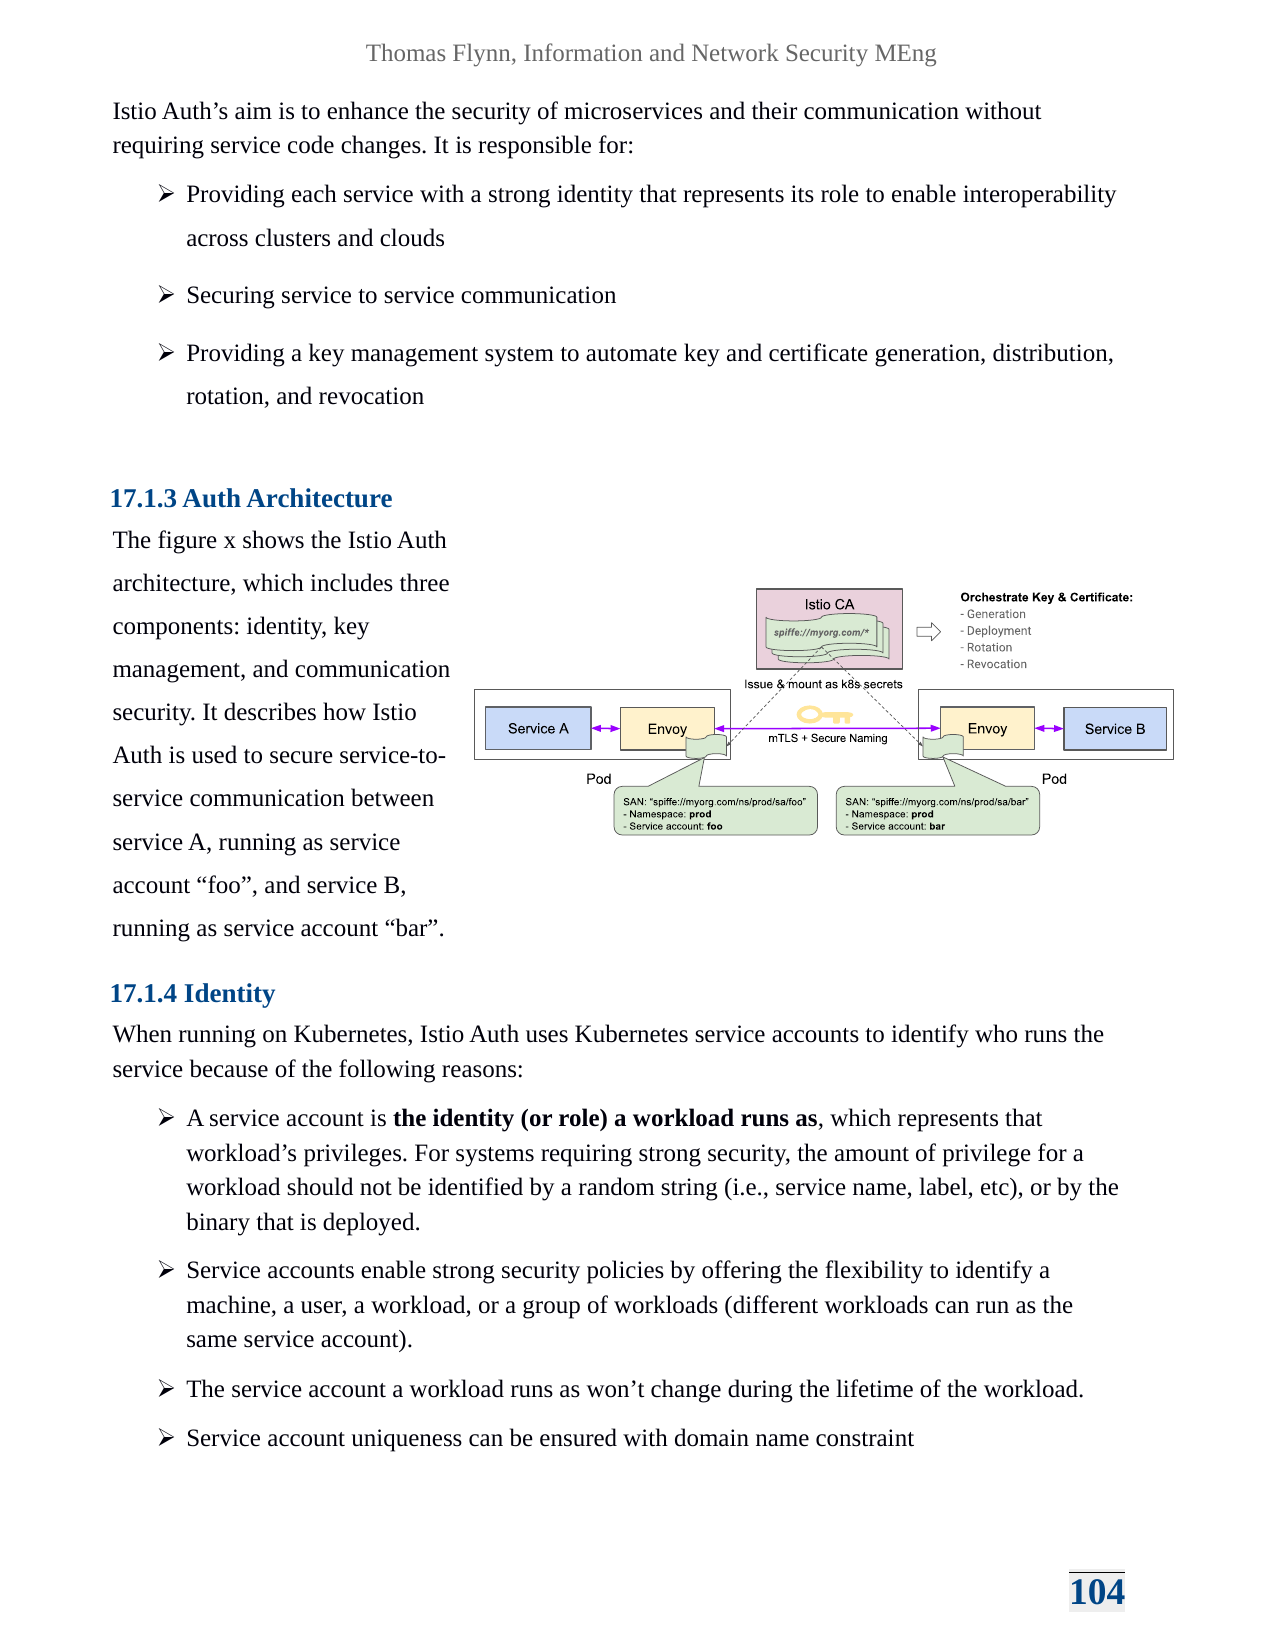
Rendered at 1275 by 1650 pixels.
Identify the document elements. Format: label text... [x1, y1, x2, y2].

text The figure x shows the Istio Auth architecture, which includes three components: identity, key management, and communication security. It describes how Istio Auth is used to secure service-to-service communication between service A, running as service account “foo”, and service B, running as service account “bar”. [112, 525, 1125, 942]
list Providing a key management system to automate key and certificate generation, distribution, rotation, and revocation [156, 338, 1125, 410]
list Service account uniqueness can be ensured with domain name constraint [156, 1423, 1125, 1451]
text Istio Auth’s aim is to enhance the security of microservices and their communication without requiring service code changes. It is responsible for: [112, 96, 1125, 159]
subtitle 17.1.4 Identity [109, 977, 1125, 1008]
subtitle 17.1.3 Auth Architecture [109, 482, 1125, 513]
list Securing service to service communication [156, 280, 1125, 309]
list The service account a workload runs as won’t change during the lifetime of the workload. [156, 1374, 1125, 1402]
text When running on Kubernetes, Istio Auth uses Kubernetes service accounts to identify who runs the service because of the following reasons: [112, 1019, 1125, 1083]
list Providing each service with a strong identity that represents its role to enable interoperability across clusters and clouds [156, 179, 1125, 251]
list Service accounts enable strong security policies by offering the flexibility to identify a machine, a user, a workload, or a group of workloads (different workloads can run as the same service account). [156, 1256, 1125, 1353]
list A service account is the identity (or role) a workload runs as, which represents that workload’s privileges. For systems requiring strong security, the amount of privilege for a workload should not be identified by a random string (i.e., service name, label, etc), or by the binary that is deployed. [156, 1103, 1125, 1235]
